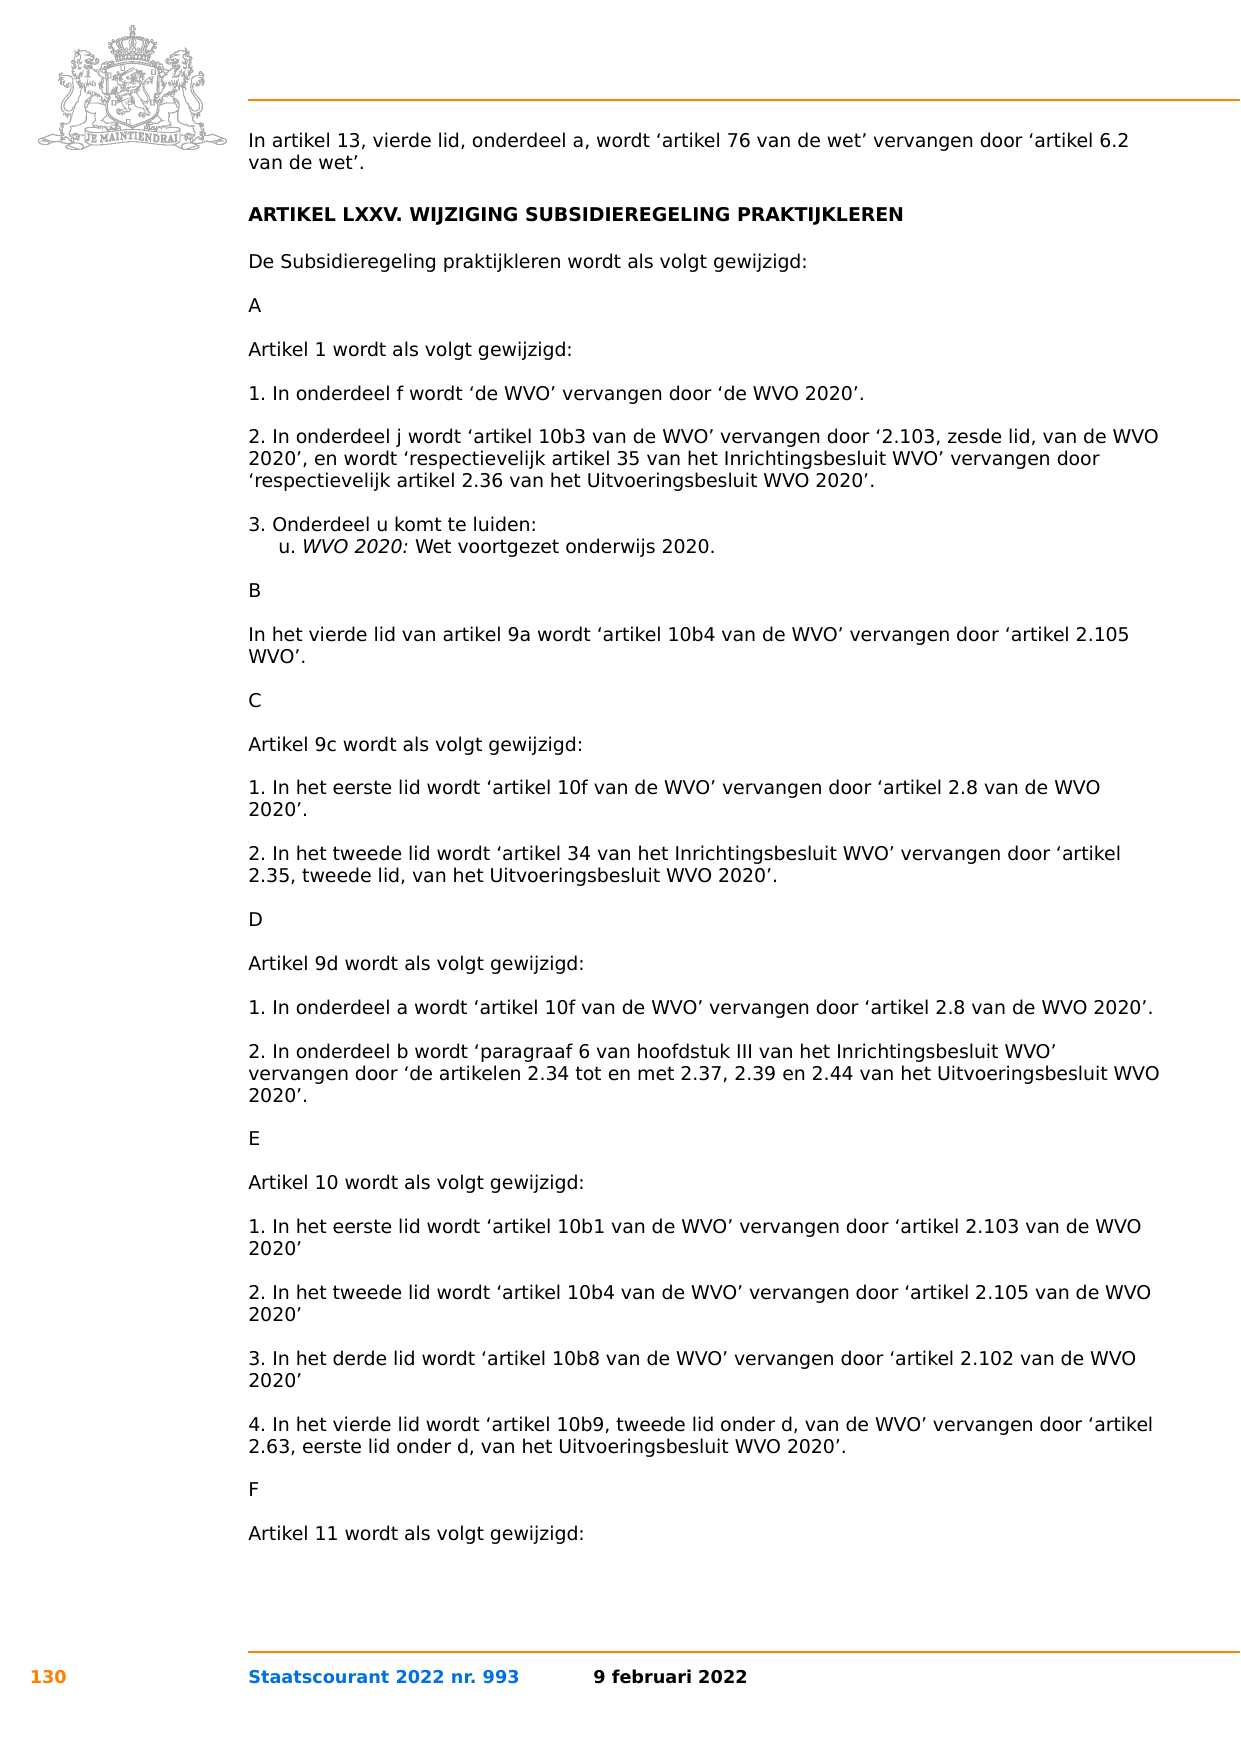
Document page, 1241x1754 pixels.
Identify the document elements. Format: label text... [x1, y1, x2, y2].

text De Subsidieregeling praktijkleren wordt als volgt gewijzigd: [248, 251, 1163, 273]
text 1. In onderdeel a wordt ‘artikel 10f van de WVO’ vervangen door ‘artikel 2.8 van de WVO 2020’. [248, 997, 1163, 1019]
text F [248, 1479, 1163, 1501]
text D [248, 909, 1163, 931]
text 4. In het vierde lid wordt ‘artikel 10b9, tweede lid onder d, van de WVO’ vervangen door ‘artikel 2.63, eerste lid onder d, van het Uitvoeringsbesluit WVO 2020’. [248, 1413, 1163, 1457]
text In het vierde lid van artikel 9a wordt ‘artikel 10b4 van de WVO’ vervangen door ‘artikel 2.105 WVO’. [248, 624, 1163, 668]
text 3. In het derde lid wordt ‘artikel 10b8 van de WVO’ vervangen door ‘artikel 2.102 van de WVO 2020’ [248, 1348, 1163, 1392]
text Artikel 9c wordt als volgt gewijzigd: [248, 733, 1163, 755]
text In artikel 13, vierde lid, onderdeel a, wordt ‘artikel 76 van de wet’ vervangen door ‘artikel 6.2 van de wet’. [248, 130, 1163, 174]
text 2. In onderdeel j wordt ‘artikel 10b3 van de WVO’ vervangen door ‘2.103, zesde lid, van de WVO 2020’, en wordt ‘respectievelijk artikel 35 van het Inrichtingsbesluit WVO’ vervangen door ‘respectievelijk artikel 2.36 van het Uitvoeringsbesluit WVO 2020’. [248, 426, 1163, 492]
text Artikel 9d wordt als volgt gewijzigd: [248, 953, 1163, 975]
text C [248, 689, 1163, 712]
text Artikel 11 wordt als volgt gewijzigd: [248, 1523, 1163, 1545]
text Artikel 10 wordt als volgt gewijzigd: [248, 1172, 1163, 1194]
text u. WVO 2020: Wet voortgezet onderwijs 2020. [278, 536, 1163, 558]
text 3. Onderdeel u komt te luiden: [248, 514, 1163, 536]
text 1. In het eerste lid wordt ‘artikel 10b1 van de WVO’ vervangen door ‘artikel 2.103 van de WVO 2020’ [248, 1216, 1163, 1260]
text E [248, 1128, 1163, 1150]
text B [248, 580, 1163, 602]
text 2. In onderdeel b wordt ‘paragraaf 6 van hoofdstuk III van het Inrichtingsbesluit WVO’ vervangen door ‘de artikelen 2.34 tot en met 2.37, 2.39 en 2.44 van het Uitvoeringsbesluit WVO 2020’. [248, 1041, 1163, 1106]
text 1. In onderdeel f wordt ‘de WVO’ vervangen door ‘de WVO 2020’. [248, 382, 1163, 404]
text 2. In het tweede lid wordt ‘artikel 34 van het Inrichtingsbesluit WVO’ vervangen door ‘artikel 2.35, tweede lid, van het Uitvoeringsbesluit WVO 2020’. [248, 843, 1163, 887]
text 2. In het tweede lid wordt ‘artikel 10b4 van de WVO’ vervangen door ‘artikel 2.105 van de WVO 2020’ [248, 1282, 1163, 1326]
text 1. In het eerste lid wordt ‘artikel 10f van de WVO’ vervangen door ‘artikel 2.8 van de WVO 2020’. [248, 777, 1163, 821]
text Artikel 1 wordt als volgt gewijzigd: [248, 338, 1163, 361]
picture [38, 25, 227, 150]
subtitle ARTIKEL LXXV. WIJZIGING SUBSIDIEREGELING PRAKTIJKLEREN [248, 204, 1163, 226]
text A [248, 295, 1163, 317]
